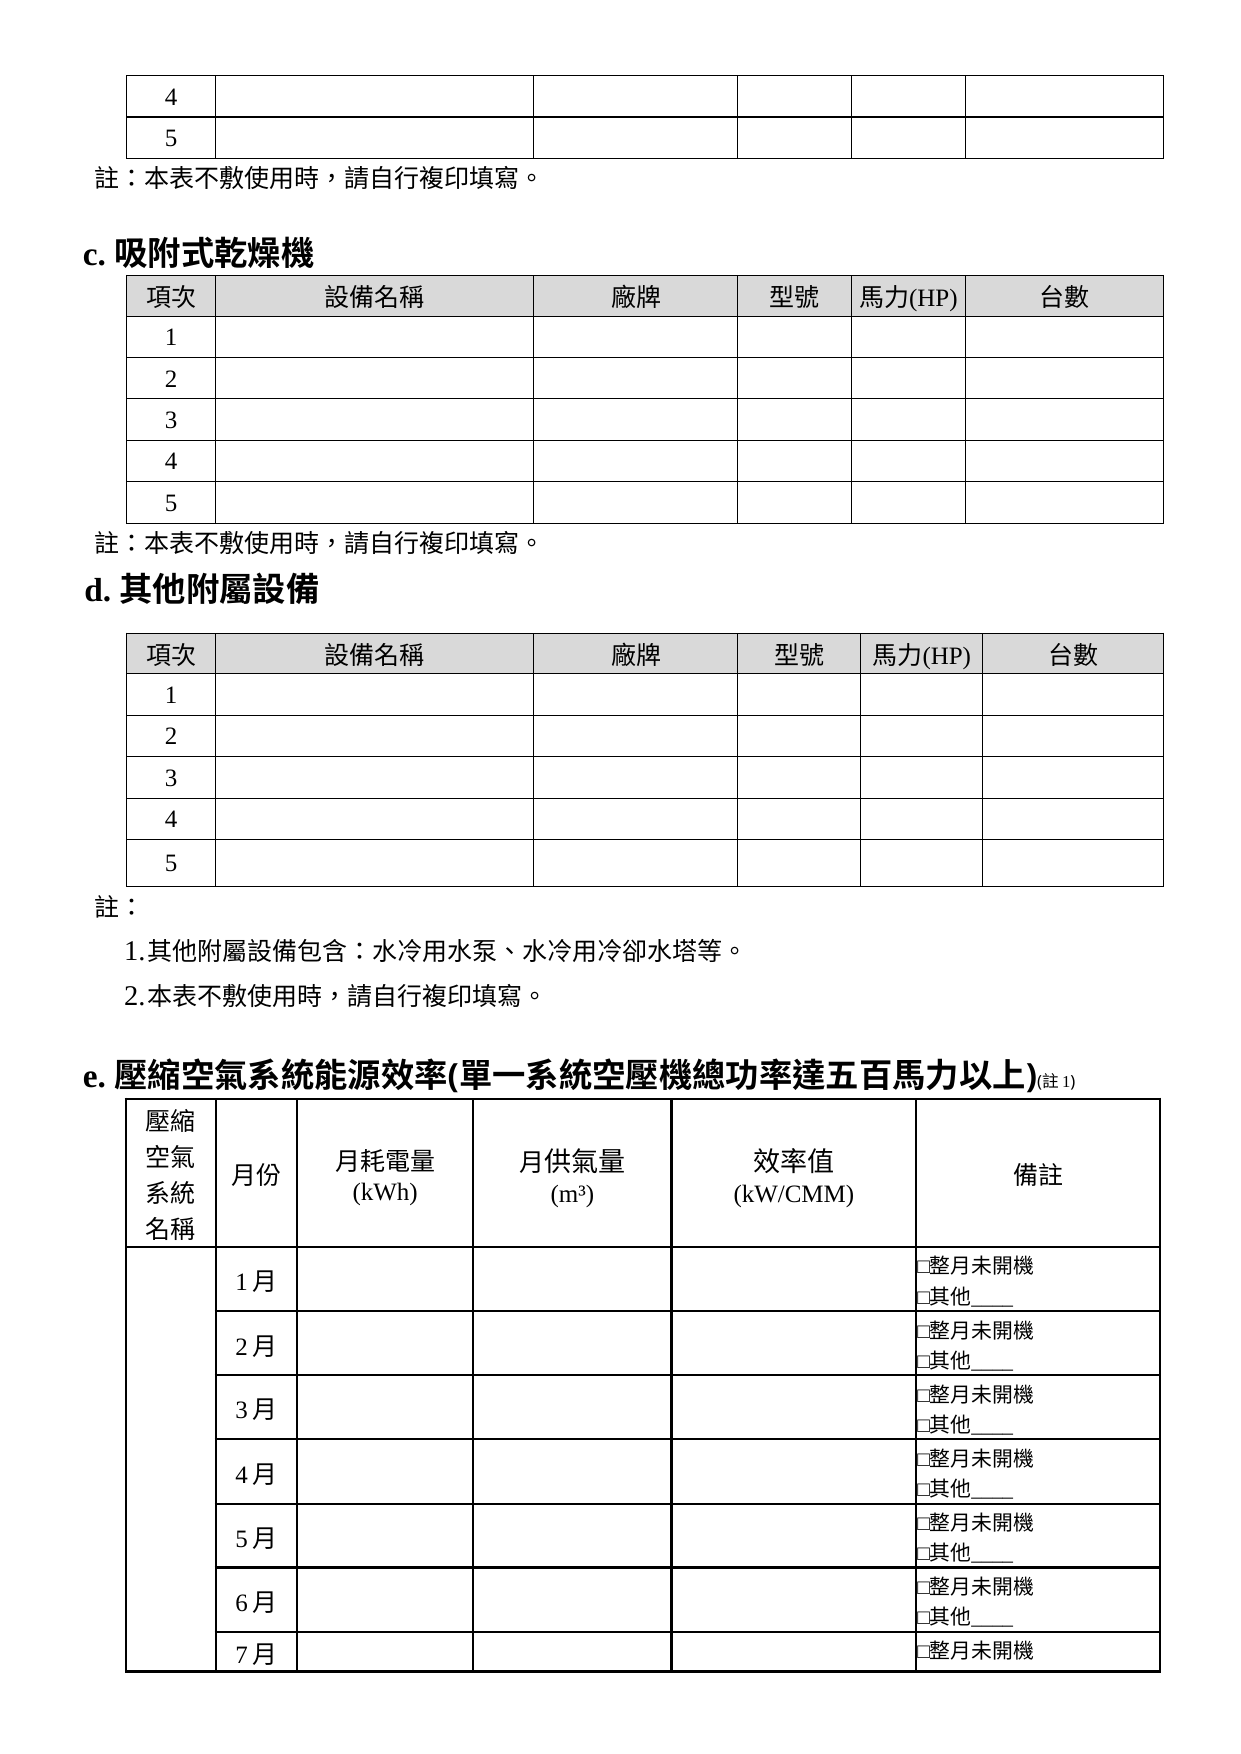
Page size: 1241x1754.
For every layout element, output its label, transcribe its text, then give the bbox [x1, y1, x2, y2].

text e. 壓縮空氣系統能源效率(單一系統空壓機總功率達五百馬力以上)(註1) [83, 1049, 1181, 1097]
table_header 備註 [917, 1100, 1159, 1246]
list 其他附屬設備包含：水冷用水泵、水冷用冷卻水塔等。 [124, 932, 1181, 968]
table_cell [216, 441, 533, 481]
table_cell [738, 840, 860, 886]
table_cell [216, 118, 533, 158]
table_cell [983, 799, 1163, 839]
table_cell [216, 799, 533, 839]
table_cell [738, 76, 851, 116]
table_cell 3 [127, 399, 215, 440]
table_cell [861, 799, 982, 839]
table_cell □整月未開機 □其他____ [917, 1312, 1159, 1374]
table_header 效率值 (kW/CMM) [673, 1100, 915, 1246]
table_cell [966, 482, 1163, 522]
table_cell [216, 317, 533, 357]
table_cell [534, 76, 737, 116]
table_header 型號 [738, 634, 860, 673]
table_cell [673, 1633, 915, 1670]
table_header 設備名稱 [216, 276, 533, 316]
table_cell [738, 674, 860, 715]
table_cell [673, 1440, 915, 1502]
table_cell [738, 799, 860, 839]
table_cell □整月未開機 □其他____ [917, 1569, 1159, 1631]
table_cell [216, 399, 533, 440]
table_cell [298, 1440, 472, 1502]
table_cell [216, 358, 533, 398]
table_cell [534, 757, 737, 797]
table_cell [127, 1248, 215, 1670]
table_header 台數 [966, 276, 1163, 316]
table_cell [216, 76, 533, 116]
table_cell [216, 674, 533, 715]
text c. 吸附式乾燥機 [83, 226, 1181, 275]
table_cell [534, 441, 737, 481]
table_cell [298, 1505, 472, 1566]
table_cell [216, 716, 533, 756]
table_cell [852, 441, 965, 481]
table_cell [983, 716, 1163, 756]
table_cell [738, 441, 851, 481]
table_cell 3月 [217, 1376, 296, 1438]
table_header 廠牌 [534, 276, 737, 316]
table_header 項次 [127, 276, 215, 316]
table_header 項次 [127, 634, 215, 673]
table_cell [738, 118, 851, 158]
table_cell [861, 716, 982, 756]
table_cell [298, 1376, 472, 1438]
table_cell [966, 441, 1163, 481]
table_cell 2 [127, 716, 215, 756]
table_cell [738, 317, 851, 357]
table_header 設備名稱 [216, 634, 533, 673]
table_cell □整月未開機 □其他____ [917, 1440, 1159, 1502]
table_cell 5 [127, 118, 215, 158]
table_cell □整月未開機 □其他____ [917, 1376, 1159, 1438]
table_header 月耗電量 (kWh) [298, 1100, 472, 1246]
table_cell [474, 1569, 670, 1631]
table_cell □整月未開機 □其他____ [917, 1248, 1159, 1310]
table_cell [673, 1248, 915, 1310]
table_cell 4 [127, 799, 215, 839]
table_cell [534, 482, 737, 522]
table_cell [534, 674, 737, 715]
table_cell [966, 399, 1163, 440]
table_cell 7月 [217, 1633, 296, 1670]
table_cell [852, 358, 965, 398]
table_cell 4月 [217, 1440, 296, 1502]
table_header 壓縮空氣系統名稱 [127, 1100, 215, 1246]
table_header 馬力(HP) [852, 276, 965, 316]
table_cell [861, 674, 982, 715]
table_cell [534, 399, 737, 440]
table_cell 6月 [217, 1569, 296, 1631]
table_cell [852, 482, 965, 522]
table_cell [966, 317, 1163, 357]
table_cell [534, 716, 737, 756]
table_cell 1 [127, 317, 215, 357]
table_cell [738, 716, 860, 756]
table_cell [534, 358, 737, 398]
table_cell [738, 399, 851, 440]
table_header 台數 [983, 634, 1163, 673]
list 本表不敷使用時，請自行複印填寫。 [124, 976, 1181, 1012]
table_cell [298, 1633, 472, 1670]
table_cell [216, 482, 533, 522]
table_cell [983, 840, 1163, 886]
table_cell 4 [127, 76, 215, 116]
table_cell [534, 840, 737, 886]
table_cell □整月未開機 □其他____ [917, 1505, 1159, 1566]
table_cell [298, 1569, 472, 1631]
table_cell [298, 1248, 472, 1310]
table_cell 2 [127, 358, 215, 398]
table_header 廠牌 [534, 634, 737, 673]
table_cell [966, 118, 1163, 158]
table_cell [966, 358, 1163, 398]
text d. 其他附屬設備 [84, 562, 1181, 611]
text 註：本表不敷使用時，請自行複印填寫。 [94, 159, 1181, 195]
text 註：本表不敷使用時，請自行複印填寫。 [94, 523, 1181, 560]
table_cell 5月 [217, 1505, 296, 1566]
table_cell [474, 1312, 670, 1374]
table_cell [673, 1376, 915, 1438]
table_cell [852, 76, 965, 116]
table_cell [474, 1633, 670, 1670]
text 註： [94, 887, 1181, 923]
table_cell [852, 317, 965, 357]
table_cell [738, 757, 860, 797]
table_cell [983, 674, 1163, 715]
table_cell [673, 1505, 915, 1566]
table_cell [852, 118, 965, 158]
table_cell 5 [127, 482, 215, 522]
table_cell [983, 757, 1163, 797]
table_cell 5 [127, 840, 215, 886]
table_cell [474, 1505, 670, 1566]
table_cell [534, 118, 737, 158]
table_cell 1 [127, 674, 215, 715]
table_cell [673, 1569, 915, 1631]
table_cell □整月未開機 [917, 1633, 1159, 1670]
table_cell 4 [127, 441, 215, 481]
table_cell [738, 482, 851, 522]
table_header 馬力(HP) [861, 634, 982, 673]
table_cell [966, 76, 1163, 116]
table_cell [738, 358, 851, 398]
table_header 月份 [217, 1100, 296, 1246]
table_cell [861, 840, 982, 886]
table_cell [216, 840, 533, 886]
table_cell 2月 [217, 1312, 296, 1374]
table_header 月供氣量 (m³) [474, 1100, 670, 1246]
table_cell [474, 1248, 670, 1310]
table_cell 1月 [217, 1248, 296, 1310]
table_cell [861, 757, 982, 797]
table_cell [474, 1376, 670, 1438]
table_cell 3 [127, 757, 215, 797]
table_cell [298, 1312, 472, 1374]
table_cell [216, 757, 533, 797]
table_cell [852, 399, 965, 440]
table_cell [534, 799, 737, 839]
table_cell [474, 1440, 670, 1502]
table_cell [534, 317, 737, 357]
table_cell [673, 1312, 915, 1374]
table_header 型號 [738, 276, 851, 316]
